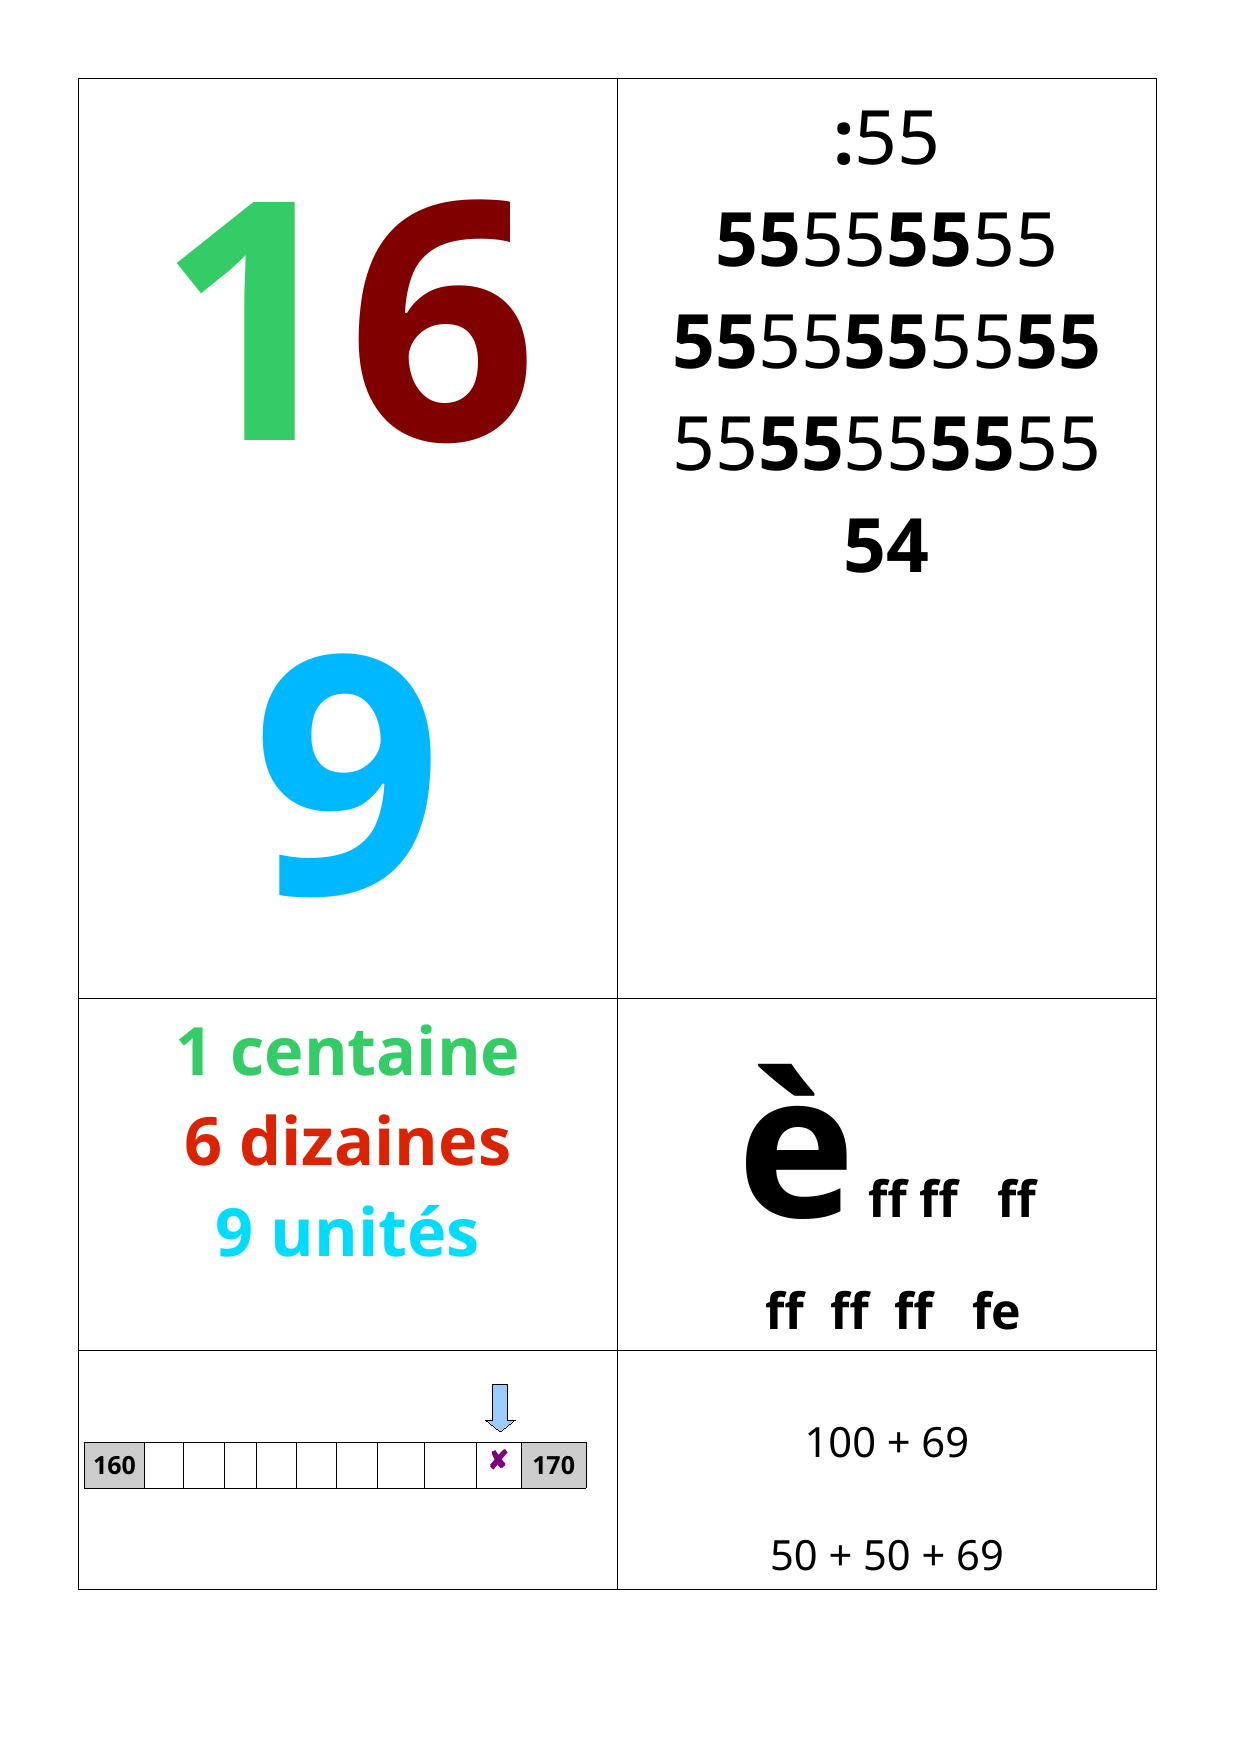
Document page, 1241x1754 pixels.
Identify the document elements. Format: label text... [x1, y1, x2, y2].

table_header [337, 1443, 377, 1488]
table_header 170 [522, 1443, 586, 1488]
table_header [184, 1443, 224, 1488]
table_header 160 [85, 1443, 144, 1488]
table_cell 100 + 69 50 + 50 + 69 [618, 1351, 1156, 1588]
table_header [257, 1443, 296, 1488]
table_cell [79, 1351, 617, 1588]
table_cell è ff ff ff ff ff ff fe [618, 999, 1156, 1350]
table_cell 169 [79, 79, 617, 998]
table_cell :55 55555555 5555555555 5555555555 54 [618, 79, 1156, 998]
table_header [425, 1443, 476, 1488]
table_cell 1 centaine 6 dizaines 9 unités [79, 999, 617, 1350]
table_header [378, 1443, 424, 1488]
table_header [225, 1443, 256, 1488]
table_header  [477, 1443, 521, 1488]
table_header [297, 1443, 336, 1488]
table_header [145, 1443, 183, 1488]
